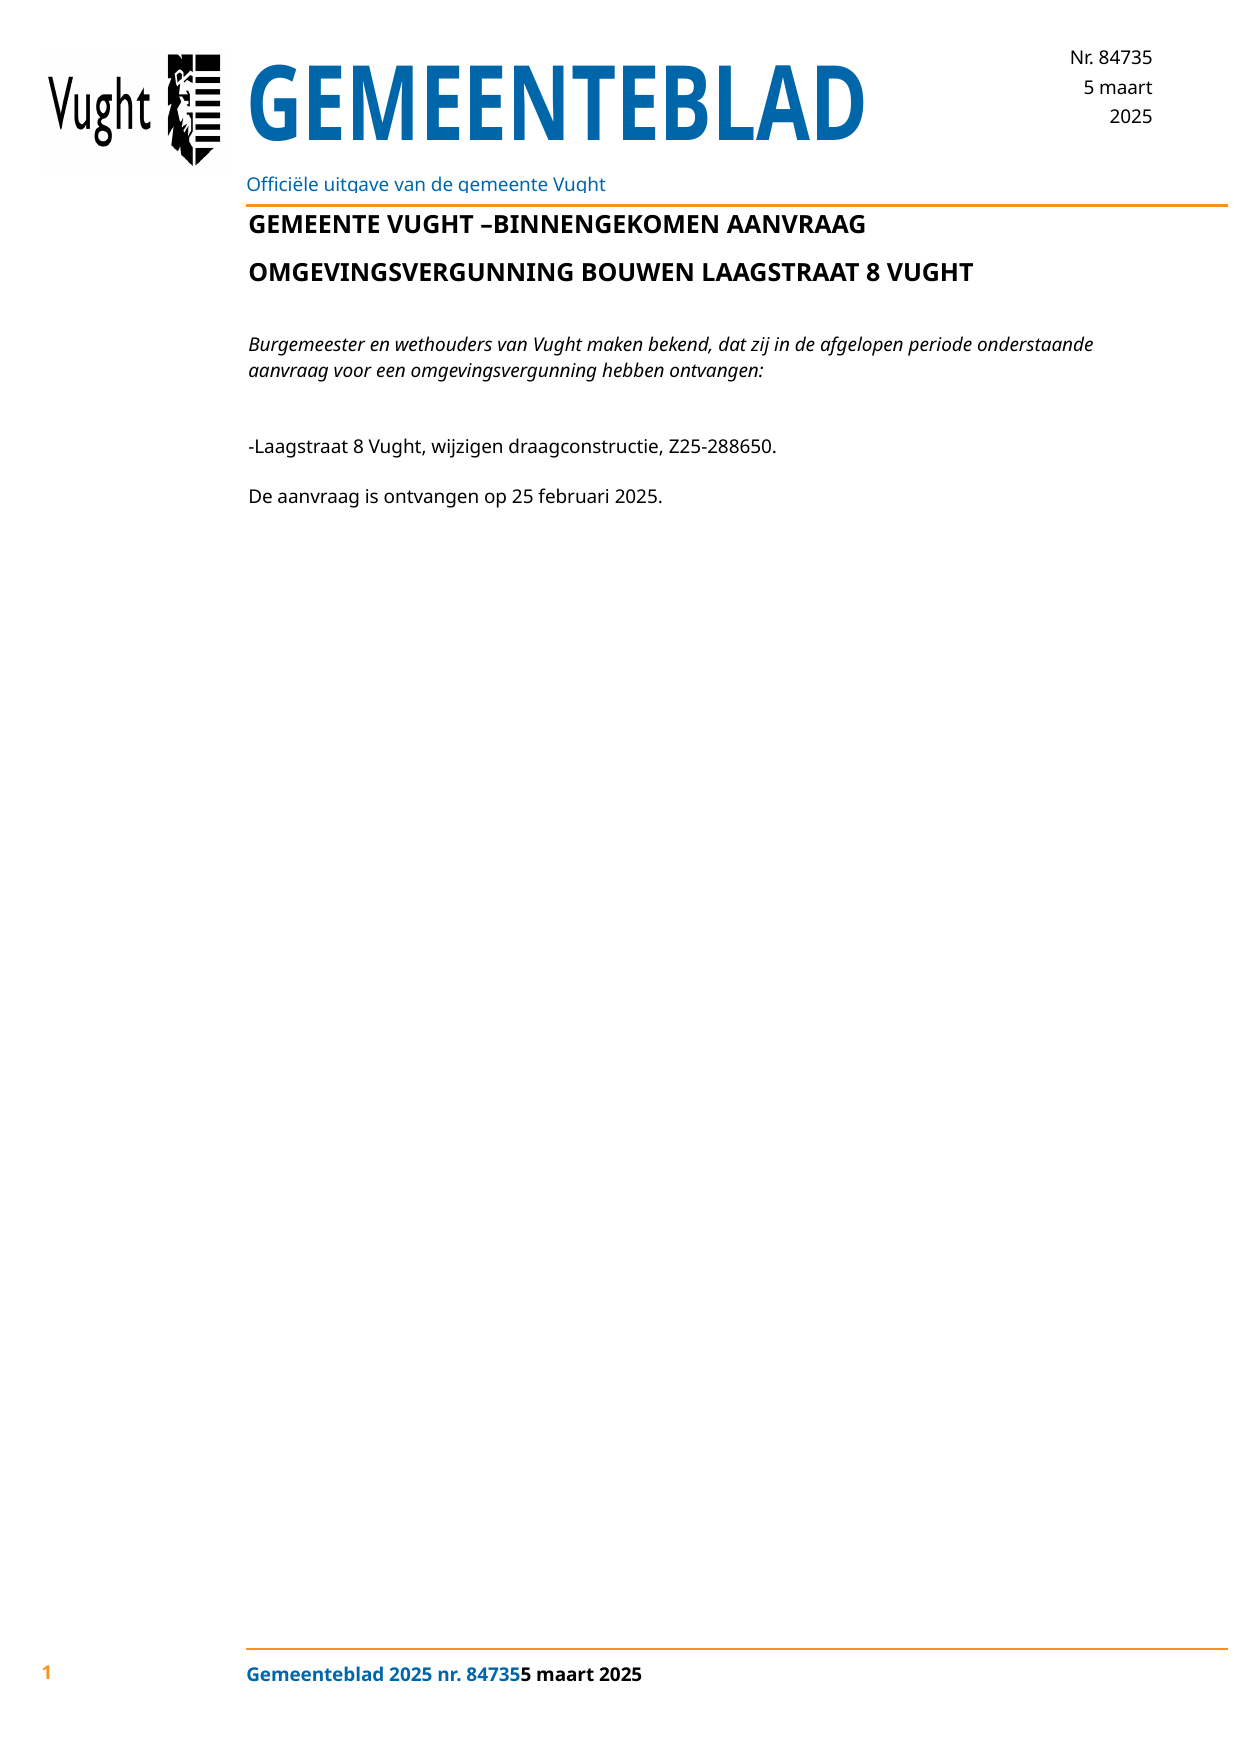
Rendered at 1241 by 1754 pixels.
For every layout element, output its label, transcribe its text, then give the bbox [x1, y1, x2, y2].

text De aanvraag is ontvangen op 25 februari 2025. [248, 484, 1152, 509]
text GEMEENTE VUGHT –BINNENGEKOMEN AANVRAAG OMGEVINGSVERGUNNING BOUWEN LAAGSTRAAT 8 VUGHT [248, 207, 1152, 288]
picture [41, 47, 231, 172]
text Burgemeester en wethouders van Vught maken bekend, dat zij in de afgelopen periode onderstaande aanvraag voor een omgevingsvergunning hebben ontvangen: [248, 331, 1152, 383]
text -Laagstraat 8 Vught, wijzigen draagconstructie, Z25-288650. [248, 433, 1152, 459]
